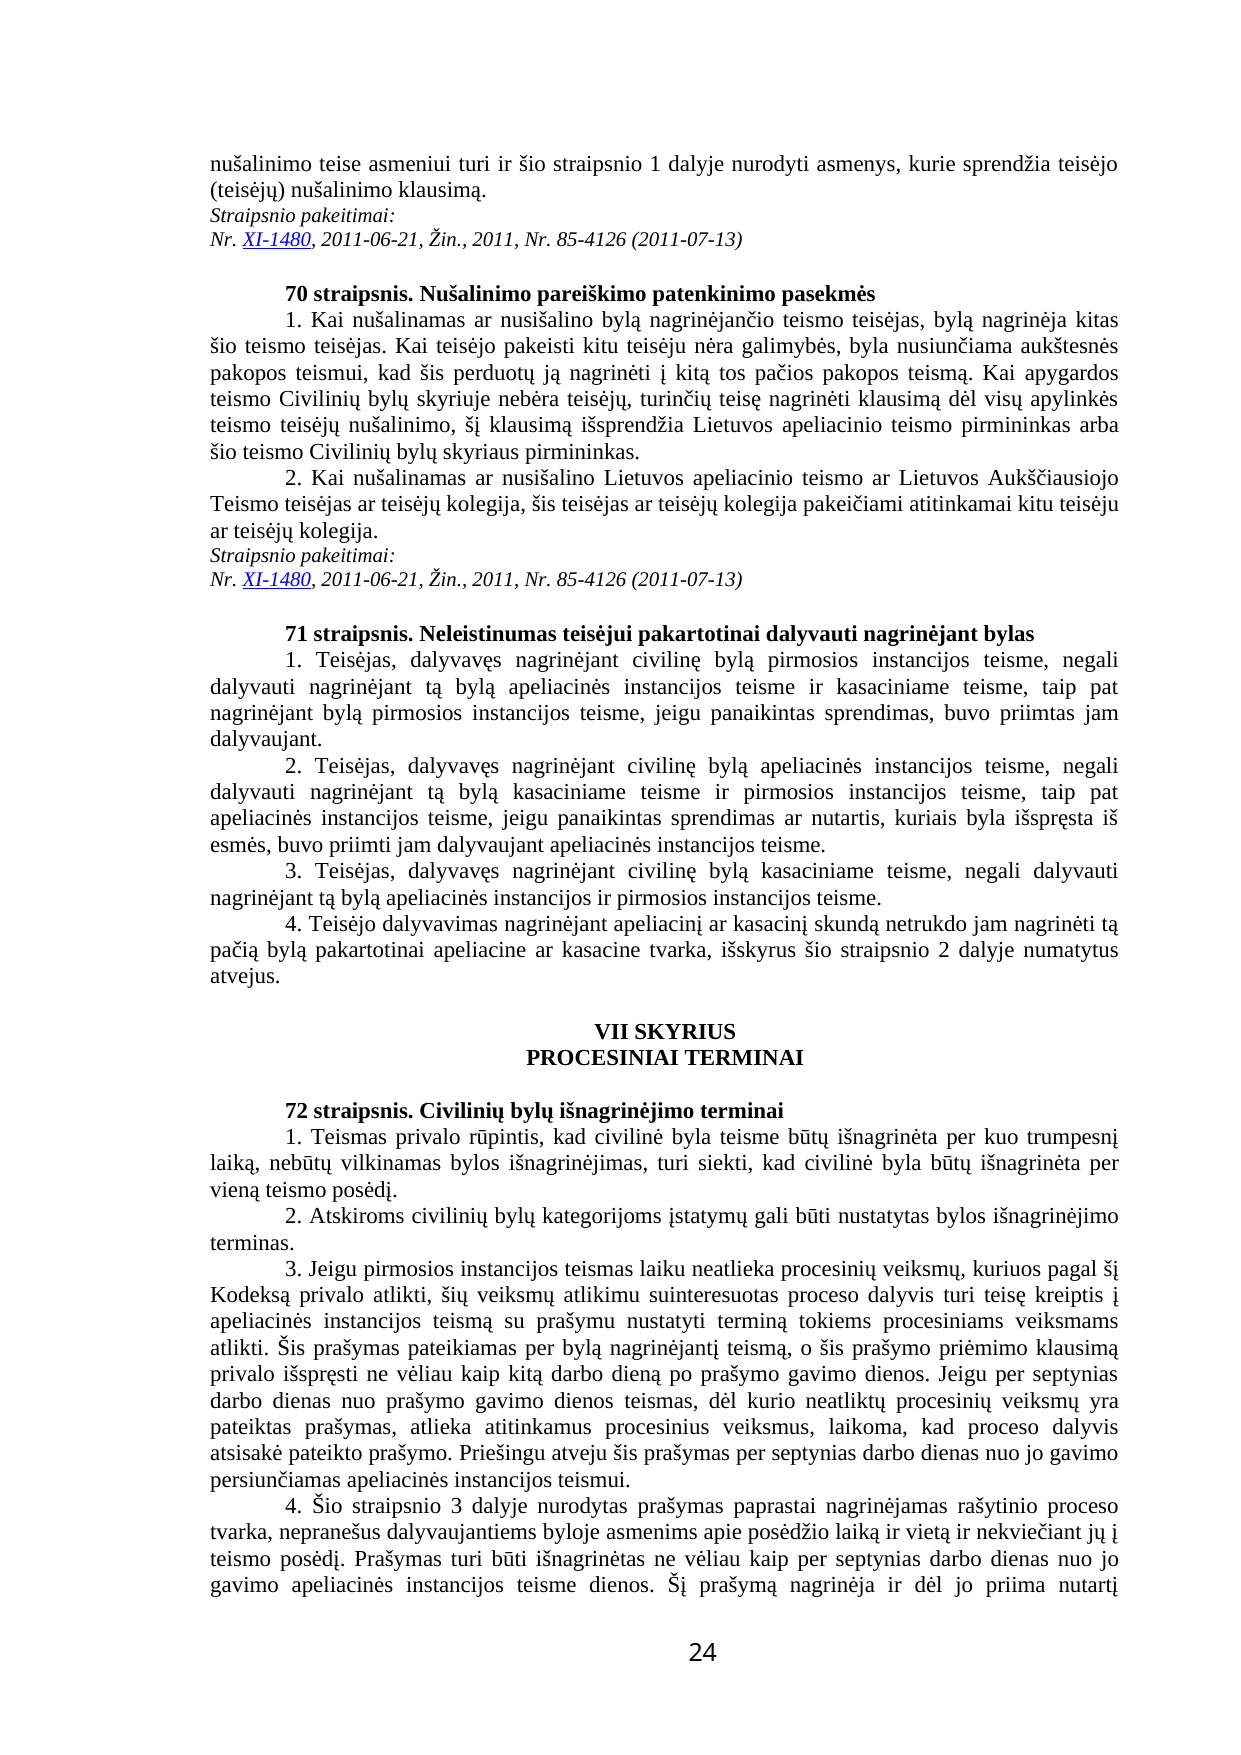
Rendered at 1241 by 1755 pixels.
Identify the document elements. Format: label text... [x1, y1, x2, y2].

text 2. Atskiroms civilinių bylų kategorijoms įstatymų gali būti nustatytas bylos išnagrinėjimo terminas. [210, 1202, 1120, 1255]
text 3. Teisėjas, dalyvavęs nagrinėjant civilinę bylą kasaciniame teisme, negali dalyvauti nagrinėjant tą bylą apeliacinės instancijos ir pirmosios instancijos teisme. [210, 857, 1120, 910]
text VII SKYRIUS [210, 1018, 1120, 1044]
text Nr. XI-1480, 2011-06-21, Žin., 2011, Nr. 85-4126 (2011-07-13) [210, 567, 1120, 591]
text 70 straipsnis. Nušalinimo pareiškimo patenkinimo pasekmės [210, 279, 1120, 306]
text 2. Teisėjas, dalyvavęs nagrinėjant civilinę bylą apeliacinės instancijos teisme, negali dalyvauti nagrinėjant tą bylą kasaciniame teisme ir pirmosios instancijos teisme, taip pat apeliacinės instancijos teisme, jeigu panaikintas sprendimas ar nutartis, kuriais byla išspręsta iš esmės, buvo priimti jam dalyvaujant apeliacinės instancijos teisme. [210, 752, 1120, 857]
text 72 straipsnis. Civilinių bylų išnagrinėjimo terminai [210, 1097, 1120, 1123]
text 1. Kai nušalinamas ar nusišalino bylą nagrinėjančio teismo teisėjas, bylą nagrinėja kitas šio teismo teisėjas. Kai teisėjo pakeisti kitu teisėju nėra galimybės, byla nusiunčiama aukštesnės pakopos teismui, kad šis perduotų ją nagrinėti į kitą tos pačios pakopos teismą. Kai apygardos teismo Civilinių bylų skyriuje nebėra teisėjų, turinčių teisę nagrinėti klausimą dėl visų apylinkės teismo teisėjų nušalinimo, šį klausimą išsprendžia Lietuvos apeliacinio teismo pirmininkas arba šio teismo Civilinių bylų skyriaus pirmininkas. [210, 306, 1120, 464]
text Straipsnio pakeitimai: [210, 203, 1120, 227]
text Procesiniai terminai [210, 1044, 1120, 1070]
text Nr. XI-1480, 2011-06-21, Žin., 2011, Nr. 85-4126 (2011-07-13) [210, 227, 1120, 251]
text 2. Kai nušalinamas ar nusišalino Lietuvos apeliacinio teismo ar Lietuvos Aukščiausiojo Teismo teisėjas ar teisėjų kolegija, šis teisėjas ar teisėjų kolegija pakeičiami atitinkamai kitu teisėju ar teisėjų kolegija. [210, 464, 1120, 543]
text 1. Teismas privalo rūpintis, kad civilinė byla teisme būtų išnagrinėta per kuo trumpesnį laiką, nebūtų vilkinamas bylos išnagrinėjimas, turi siekti, kad civilinė byla būtų išnagrinėta per vieną teismo posėdį. [210, 1123, 1120, 1202]
text nušalinimo teise asmeniui turi ir šio straipsnio 1 dalyje nurodyti asmenys, kurie sprendžia teisėjo (teisėjų) nušalinimo klausimą. [210, 150, 1120, 203]
text 3. Jeigu pirmosios instancijos teismas laiku neatlieka procesinių veiksmų, kuriuos pagal šį Kodeksą privalo atlikti, šių veiksmų atlikimu suinteresuotas proceso dalyvis turi teisę kreiptis į apeliacinės instancijos teismą su prašymu nustatyti terminą tokiems procesiniams veiksmams atlikti. Šis prašymas pateikiamas per bylą nagrinėjantį teismą, o šis prašymo priėmimo klausimą privalo išspręsti ne vėliau kaip kitą darbo dieną po prašymo gavimo dienos. Jeigu per septynias darbo dienas nuo prašymo gavimo dienos teismas, dėl kurio neatliktų procesinių veiksmų yra pateiktas prašymas, atlieka atitinkamus procesinius veiksmus, laikoma, kad proceso dalyvis atsisakė pateikto prašymo. Priešingu atveju šis prašymas per septynias darbo dienas nuo jo gavimo persiunčiamas apeliacinės instancijos teismui. [210, 1255, 1120, 1492]
text Straipsnio pakeitimai: [210, 543, 1120, 567]
text 71 straipsnis. Neleistinumas teisėjui pakartotinai dalyvauti nagrinėjant bylas [285, 620, 1120, 646]
text 1. Teisėjas, dalyvavęs nagrinėjant civilinę bylą pirmosios instancijos teisme, negali dalyvauti nagrinėjant tą bylą apeliacinės instancijos teisme ir kasaciniame teisme, taip pat nagrinėjant bylą pirmosios instancijos teisme, jeigu panaikintas sprendimas, buvo priimtas jam dalyvaujant. [210, 646, 1120, 752]
text 4. Šio straipsnio 3 dalyje nurodytas prašymas paprastai nagrinėjamas rašytinio proceso tvarka, nepranešus dalyvaujantiems byloje asmenims apie posėdžio laiką ir vietą ir nekviečiant jų į teismo posėdį. Prašymas turi būti išnagrinėtas ne vėliau kaip per septynias darbo dienas nuo jo gavimo apeliacinės instancijos teisme dienos. Šį prašymą nagrinėja ir dėl jo priima nutartį [210, 1492, 1120, 1597]
text 4. Teisėjo dalyvavimas nagrinėjant apeliacinį ar kasacinį skundą netrukdo jam nagrinėti tą pačią bylą pakartotinai apeliacine ar kasacine tvarka, išskyrus šio straipsnio 2 dalyje numatytus atvejus. [210, 910, 1120, 989]
